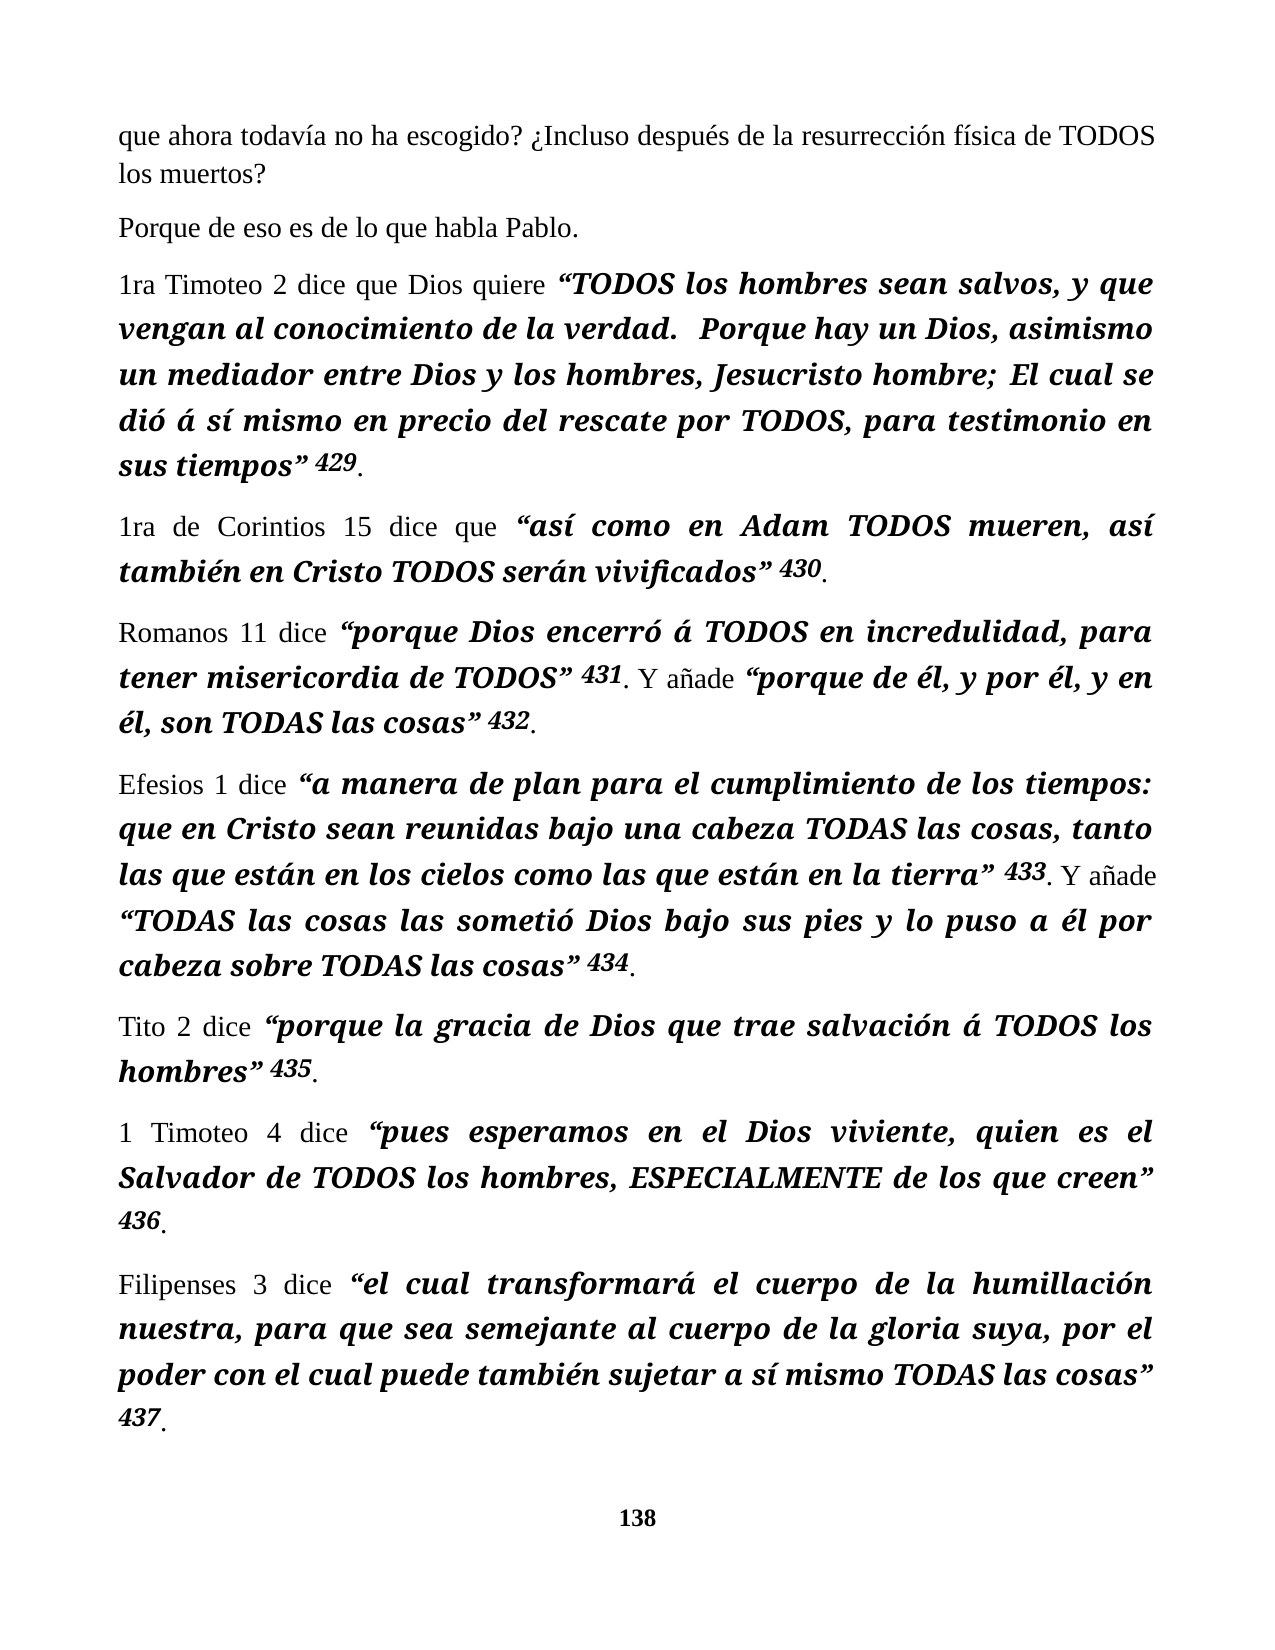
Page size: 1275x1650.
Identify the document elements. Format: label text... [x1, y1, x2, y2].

text 1 Timoteo 4 dice “pues esperamos en el Dios viviente, quien es el Salvador de TODOS los hombres, ESPECIALMENTE de los que creen” . [118, 1111, 1157, 1242]
text que ahora todavía no ha escogido? ¿Incluso después de la resurrección física de TODOS los muertos? [118, 118, 1157, 190]
text Efesios 1 dice “a manera de plan para el cumplimiento de los tiempos: que en Cristo sean reunidas bajo una cabeza TODAS las cosas, tanto las que están en los cielos como las que están en la tierra” . Y añade “TODAS las cosas las sometió Dios bajo sus pies y lo puso a él por cabeza sobre TODAS las cosas” . [118, 763, 1157, 985]
text 1ra de Corintios 15 dice que “así como en Adam TODOS mueren, así también en Cristo TODOS serán vivificados” . [118, 506, 1157, 591]
text Tito 2 dice “porque la gracia de Dios que trae salvación á TODOS los hombres” . [118, 1006, 1157, 1091]
text Filipenses 3 dice “el cual transformará el cuerpo de la humillación nuestra, para que sea semejante al cuerpo de la gloria suya, por el poder con el cual puede también sujetar a sí mismo TODAS las cosas” . [118, 1263, 1157, 1439]
text 1ra Timoteo 2 dice que Dios quiere “TODOS los hombres sean salvos, y que vengan al conocimiento de la verdad. Porque hay un Dios, asimismo un mediador entre Dios y los hombres, Jesucristo hombre; El cual se dió á sí mismo en precio del rescate por TODOS, para testimonio en sus tiempos” . [118, 263, 1157, 485]
text Romanos 11 dice “porque Dios encerró á TODOS en incredulidad, para tener misericordia de TODOS” . Y añade “porque de él, y por él, y en él, son TODAS las cosas” . [118, 611, 1157, 742]
text Porque de eso es de lo que habla Pablo. [118, 210, 1157, 243]
